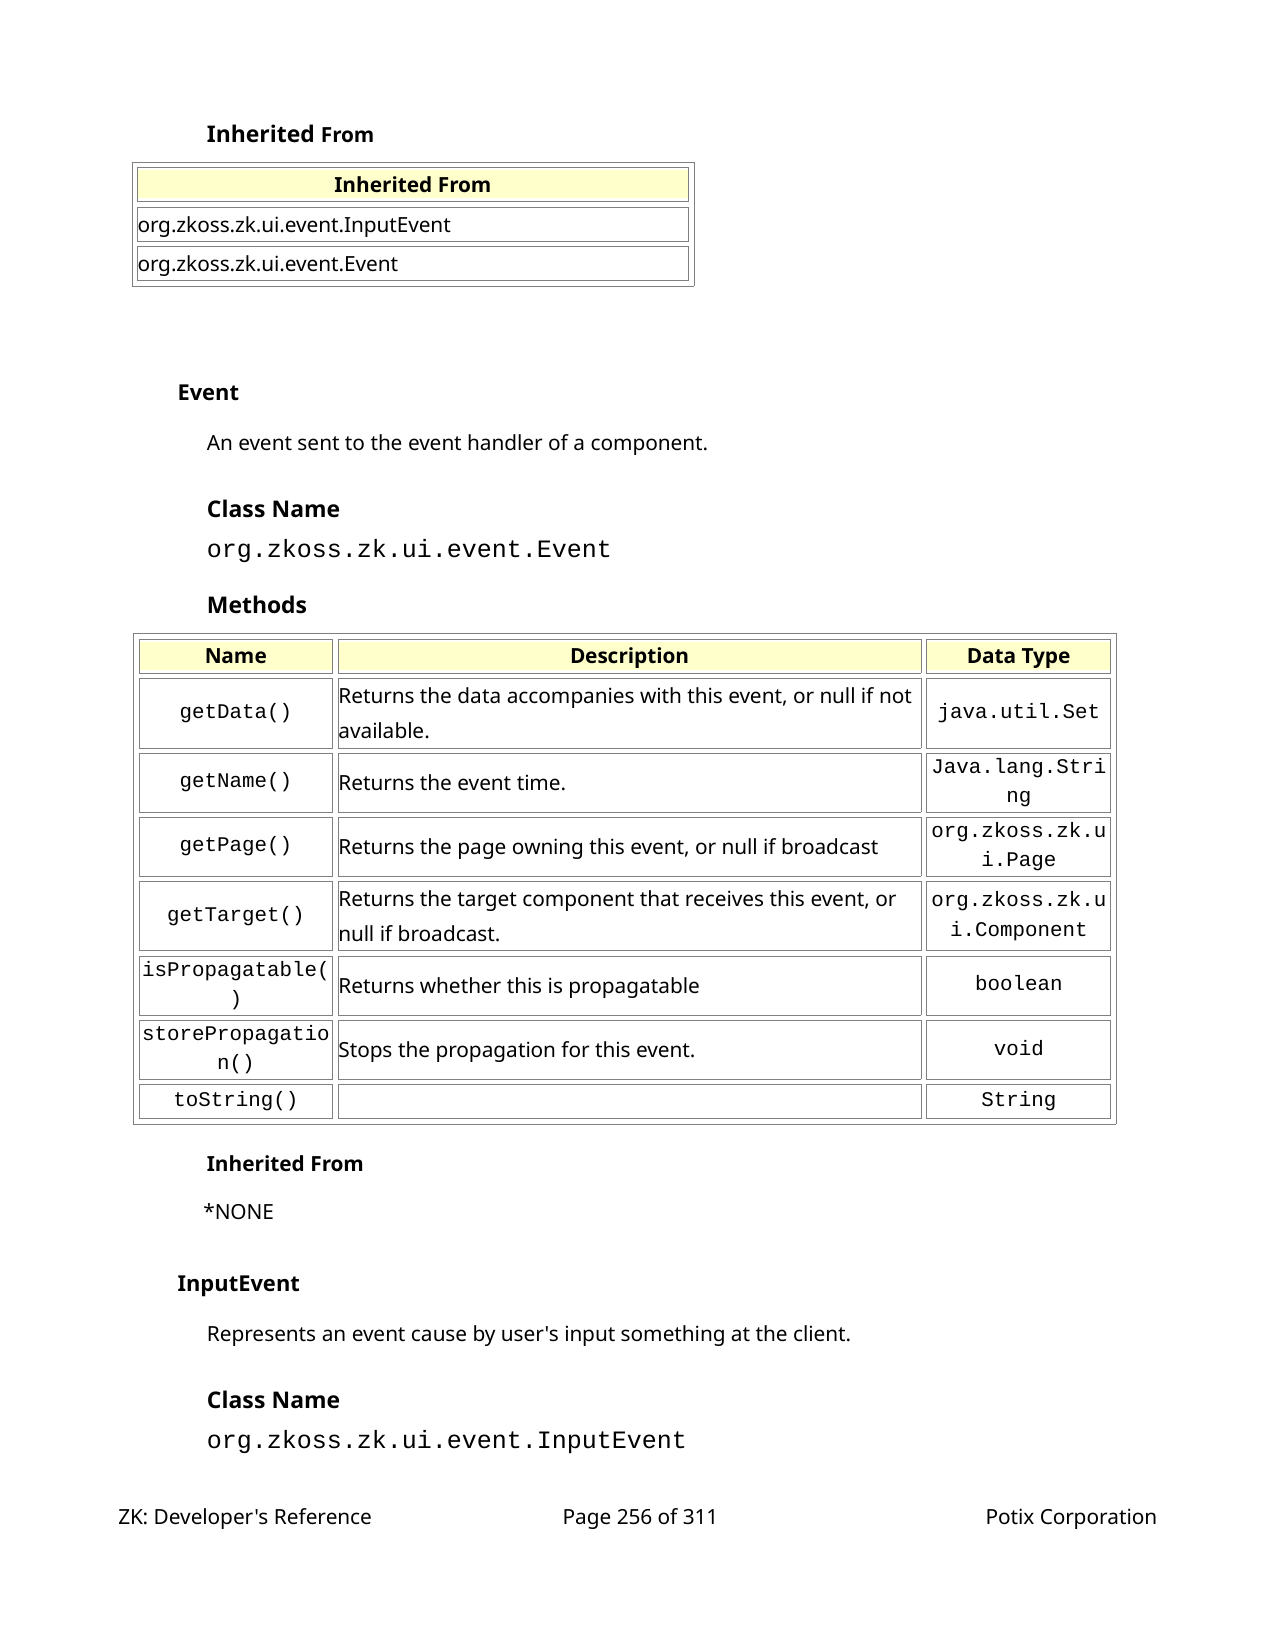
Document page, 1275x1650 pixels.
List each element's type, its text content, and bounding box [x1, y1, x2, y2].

table_cell Returns whether this is propagatable [335, 950, 924, 1014]
text org.zkoss.zk.ui.event.InputEvent [207, 1427, 1157, 1456]
text An event sent to the event handler of a component. [207, 428, 1157, 456]
table_cell [335, 1079, 924, 1118]
table_cell getName() [136, 748, 335, 812]
table_cell org.zkoss.zk.ui.Component [924, 876, 1113, 950]
table_cell Stops the propagation for this event. [335, 1015, 924, 1079]
table_cell storePropagation() [136, 1015, 335, 1079]
table_cell [339, 1085, 921, 1118]
table_cell toString() [136, 1079, 335, 1118]
table_header Description [335, 634, 924, 673]
subtitle Class Name [207, 1384, 1157, 1415]
text *NONE [118, 1197, 1157, 1226]
table_cell Returns the target component that receives this event, or null if broadcast. [335, 876, 924, 950]
subtitle Event [177, 377, 1157, 407]
subtitle Inherited From [207, 118, 1157, 149]
subtitle Methods [207, 589, 1157, 621]
table_cell Returns the event time. [335, 748, 924, 812]
table_cell Java.lang.String [924, 748, 1113, 812]
table_cell Returns the data accompanies with this event, or null if not available. [335, 673, 924, 747]
table_cell getData() [136, 673, 335, 747]
subtitle InputEvent [177, 1268, 1157, 1298]
table_header Data Type [924, 634, 1113, 673]
text Represents an event cause by user's input something at the client. [207, 1319, 1157, 1347]
table_cell getPage() [136, 812, 335, 876]
table_cell org.zkoss.zk.ui.event.Event [134, 241, 691, 280]
subtitle Class Name [207, 493, 1157, 524]
table_cell getTarget() [136, 876, 335, 950]
table_header Inherited From [134, 163, 691, 201]
table_cell boolean [924, 950, 1113, 1014]
table_cell isPropagatable() [136, 950, 335, 1014]
table_cell Returns the page owning this event, or null if broadcast [335, 812, 924, 876]
subtitle Inherited From [207, 1149, 1157, 1177]
table_header Name [136, 634, 335, 673]
table_cell String [924, 1079, 1113, 1118]
text org.zkoss.zk.ui.event.Event [207, 536, 1157, 564]
table_cell org.zkoss.zk.ui.event.InputEvent [134, 201, 691, 241]
table_cell java.util.Set [924, 673, 1113, 747]
table_cell org.zkoss.zk.ui.Page [924, 812, 1113, 876]
table_cell void [924, 1015, 1113, 1079]
